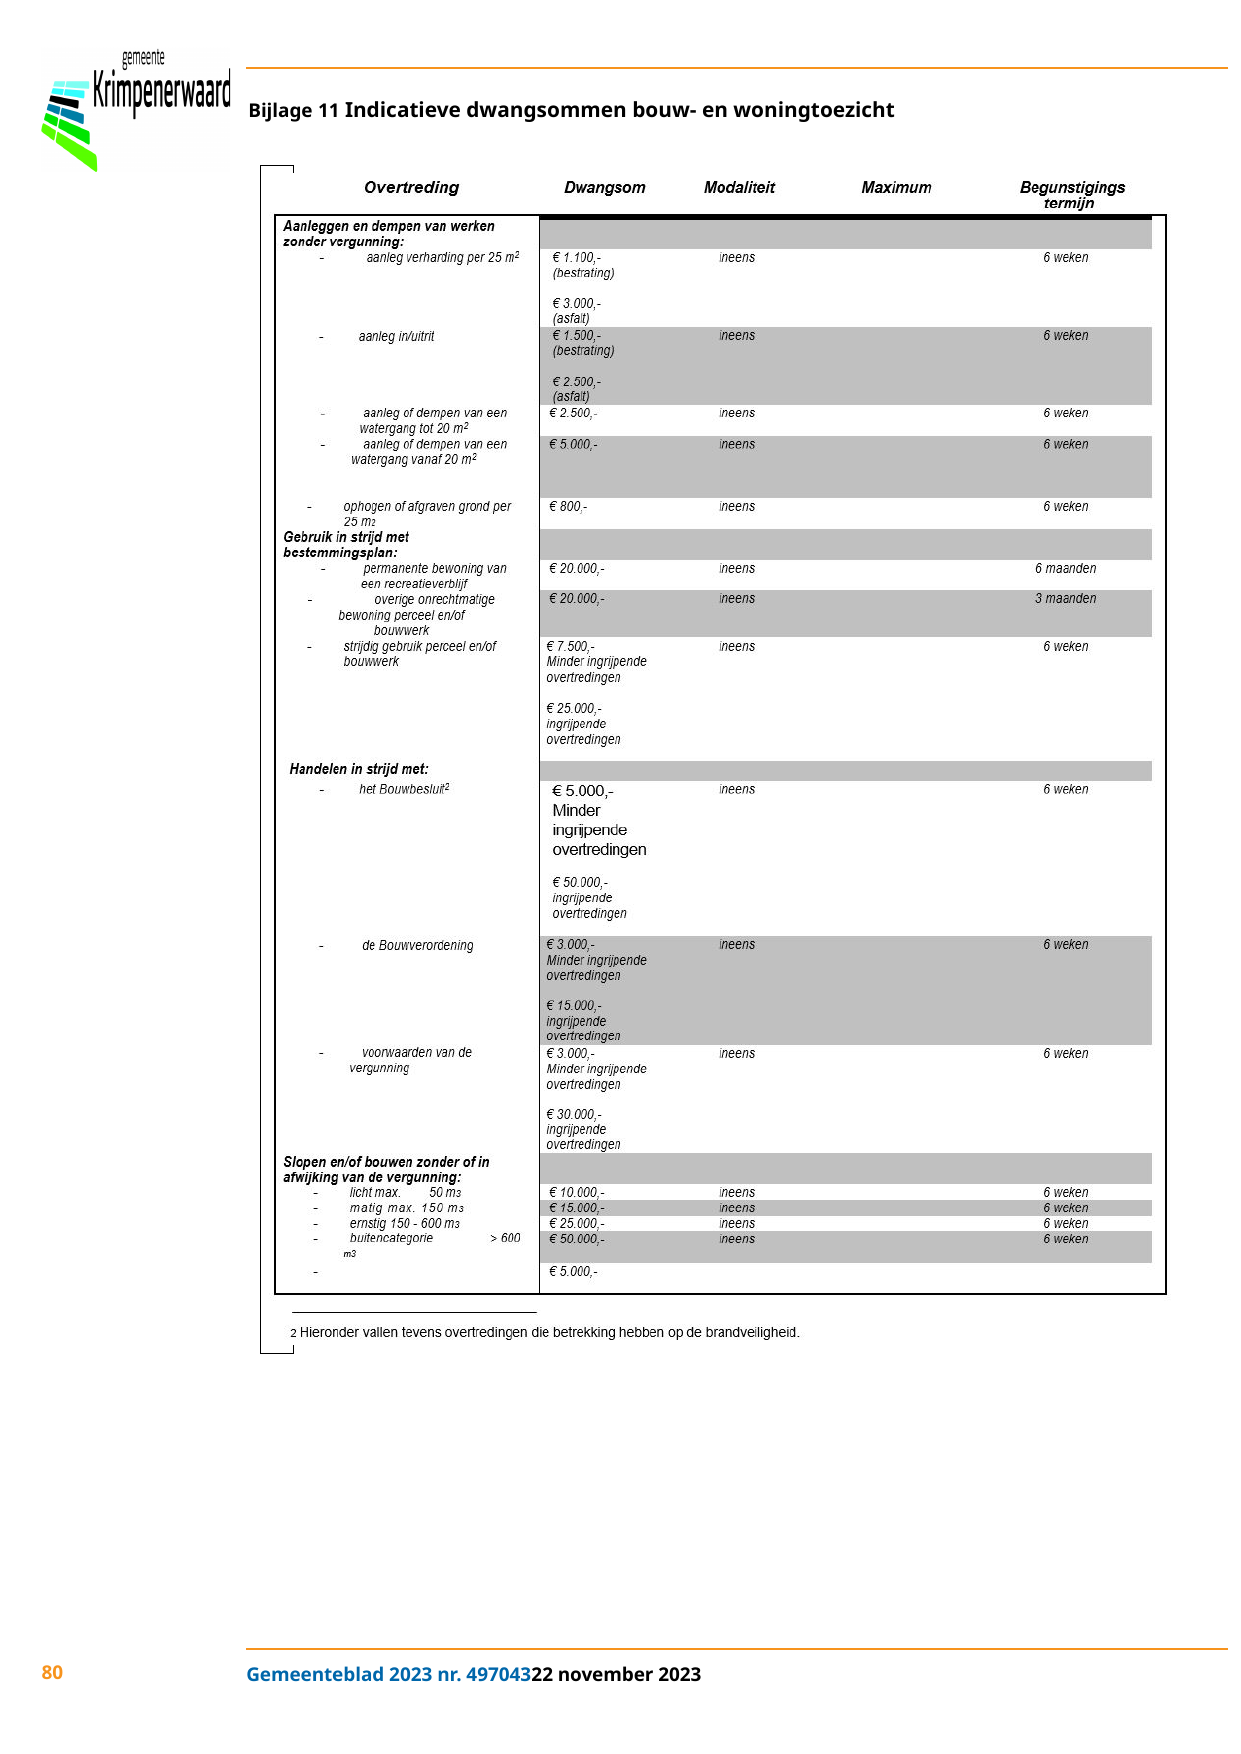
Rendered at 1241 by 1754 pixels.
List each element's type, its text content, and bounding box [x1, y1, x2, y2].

picture [41, 47, 231, 172]
text Bijlage 11 Indicatieve dwangsommen bouw- en woningtoezicht [248, 95, 1152, 123]
picture [268, 173, 1173, 1345]
